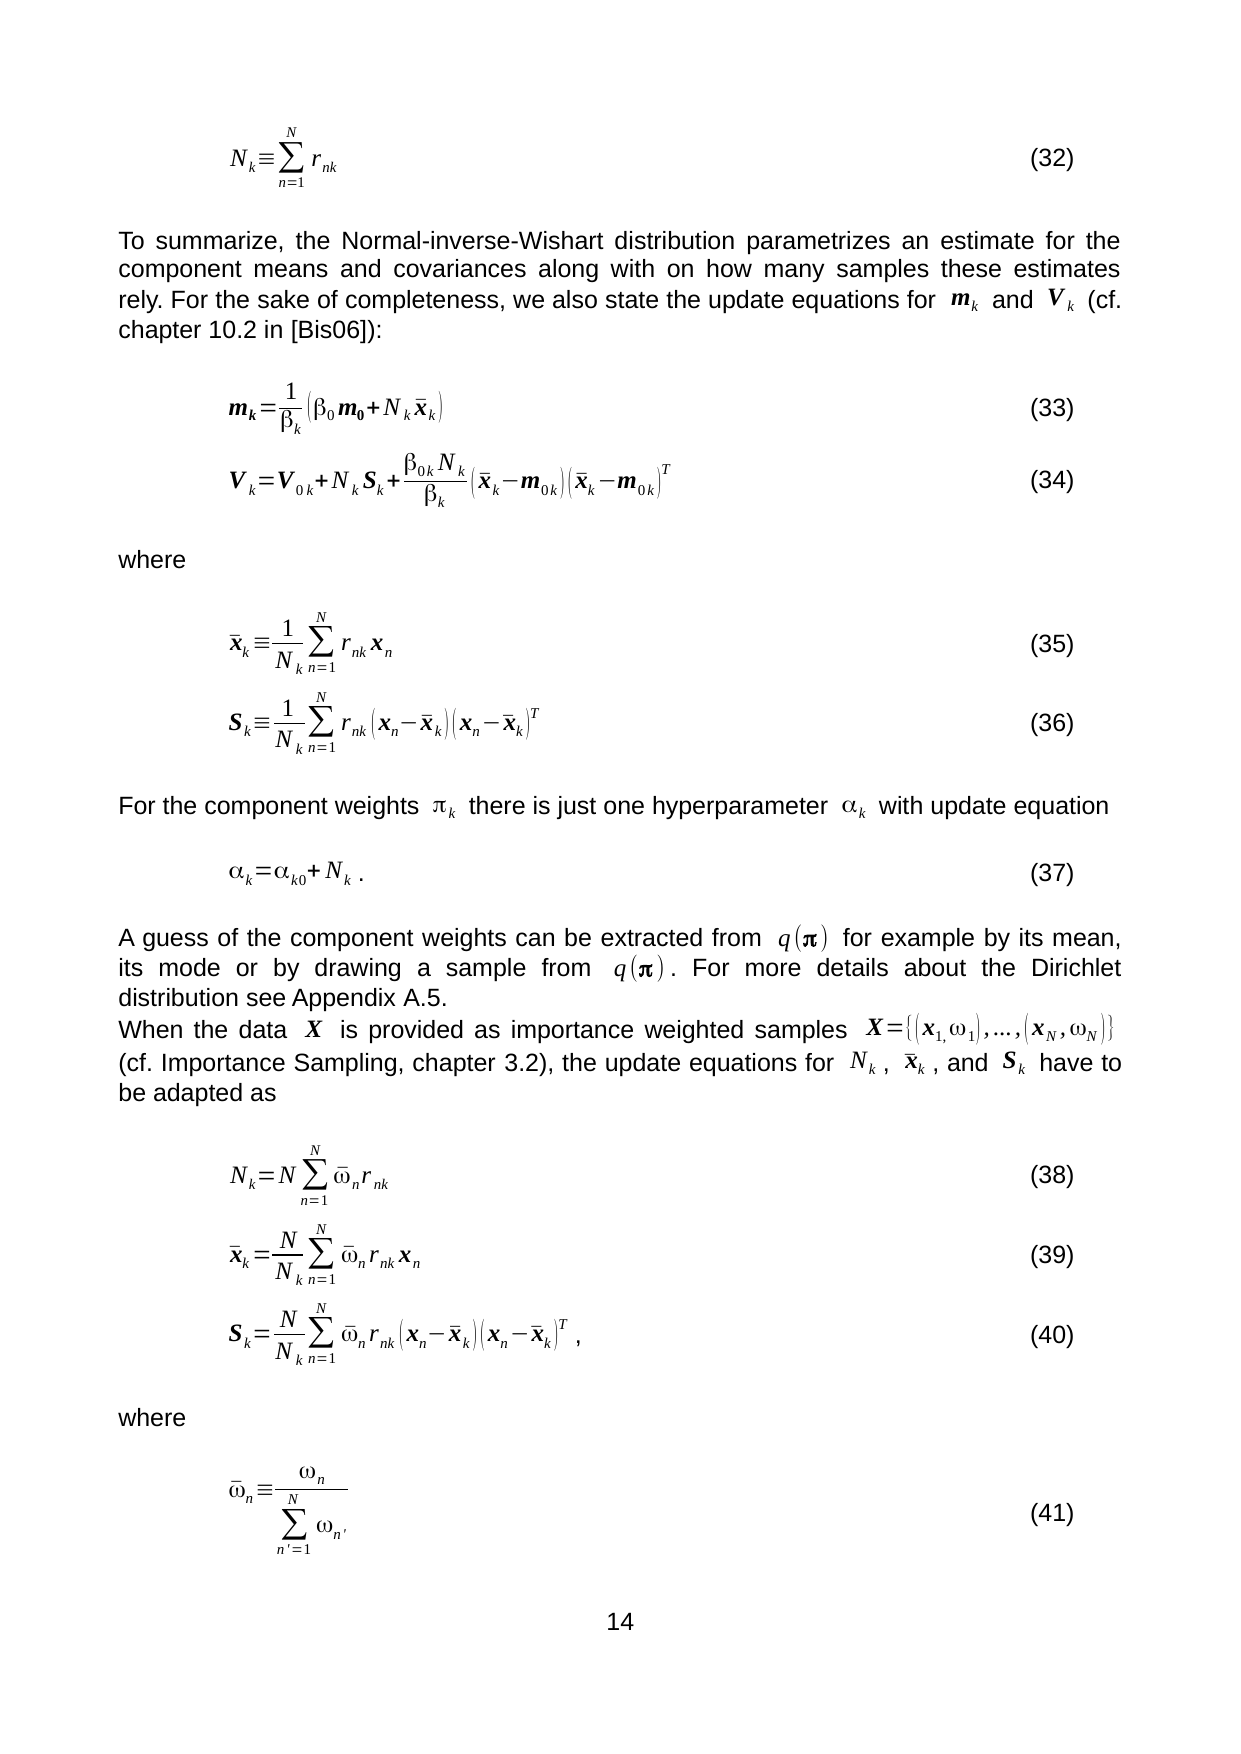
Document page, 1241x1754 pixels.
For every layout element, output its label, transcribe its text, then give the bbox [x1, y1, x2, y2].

table_header [217, 683, 1024, 763]
table_header , [217, 1294, 1024, 1374]
table_header (38) [1024, 1135, 1123, 1214]
table_header [217, 372, 1024, 443]
table_header [217, 443, 1024, 517]
table_header [118, 443, 217, 517]
table_header [217, 118, 1024, 197]
table_header (41) [1024, 1460, 1123, 1564]
table_header [118, 1214, 217, 1294]
table_header [118, 683, 217, 763]
table_header (36) [1024, 683, 1123, 763]
table_header (34) [1024, 443, 1123, 517]
text where [118, 1403, 1122, 1431]
table_header [217, 1135, 1024, 1214]
table_header [217, 1214, 1024, 1294]
table_header (39) [1024, 1214, 1123, 1294]
table_header [118, 1135, 217, 1214]
table_header [217, 1460, 1024, 1564]
text When the data is provided as importance weighted samples (cf. Importance Sampling, chapter 3.2), the update equations for , , and have to be adapted as [118, 1012, 1122, 1107]
table_header [217, 603, 1024, 683]
text For the component weights there is just one hyperparameter with update equation [118, 791, 1122, 822]
table_header (35) [1024, 603, 1123, 683]
table_header (32) [1024, 118, 1123, 197]
table_header (40) [1024, 1294, 1123, 1374]
table_header [118, 372, 217, 443]
table_header (37) [1024, 851, 1123, 894]
table_header [118, 851, 217, 894]
table_header (33) [1024, 372, 1123, 443]
table_header [118, 603, 217, 683]
text where [118, 546, 1122, 574]
table_header [118, 1294, 217, 1374]
table_header [118, 118, 217, 197]
text To summarize, the Normal-inverse-Wishart distribution parametrizes an estimate for the component means and covariances along with on how many samples these estimates rely. For the sake of completeness, we also state the update equations for and (cf. chapter 10.2 in [Bis06]): [118, 226, 1122, 343]
table_header . [217, 851, 1024, 894]
text A guess of the component weights can be extracted from for example by its mean, its mode or by drawing a sample from . For more details about the Dirichlet distribution see Appendix A.5. [118, 923, 1122, 1012]
table_header [118, 1460, 217, 1564]
